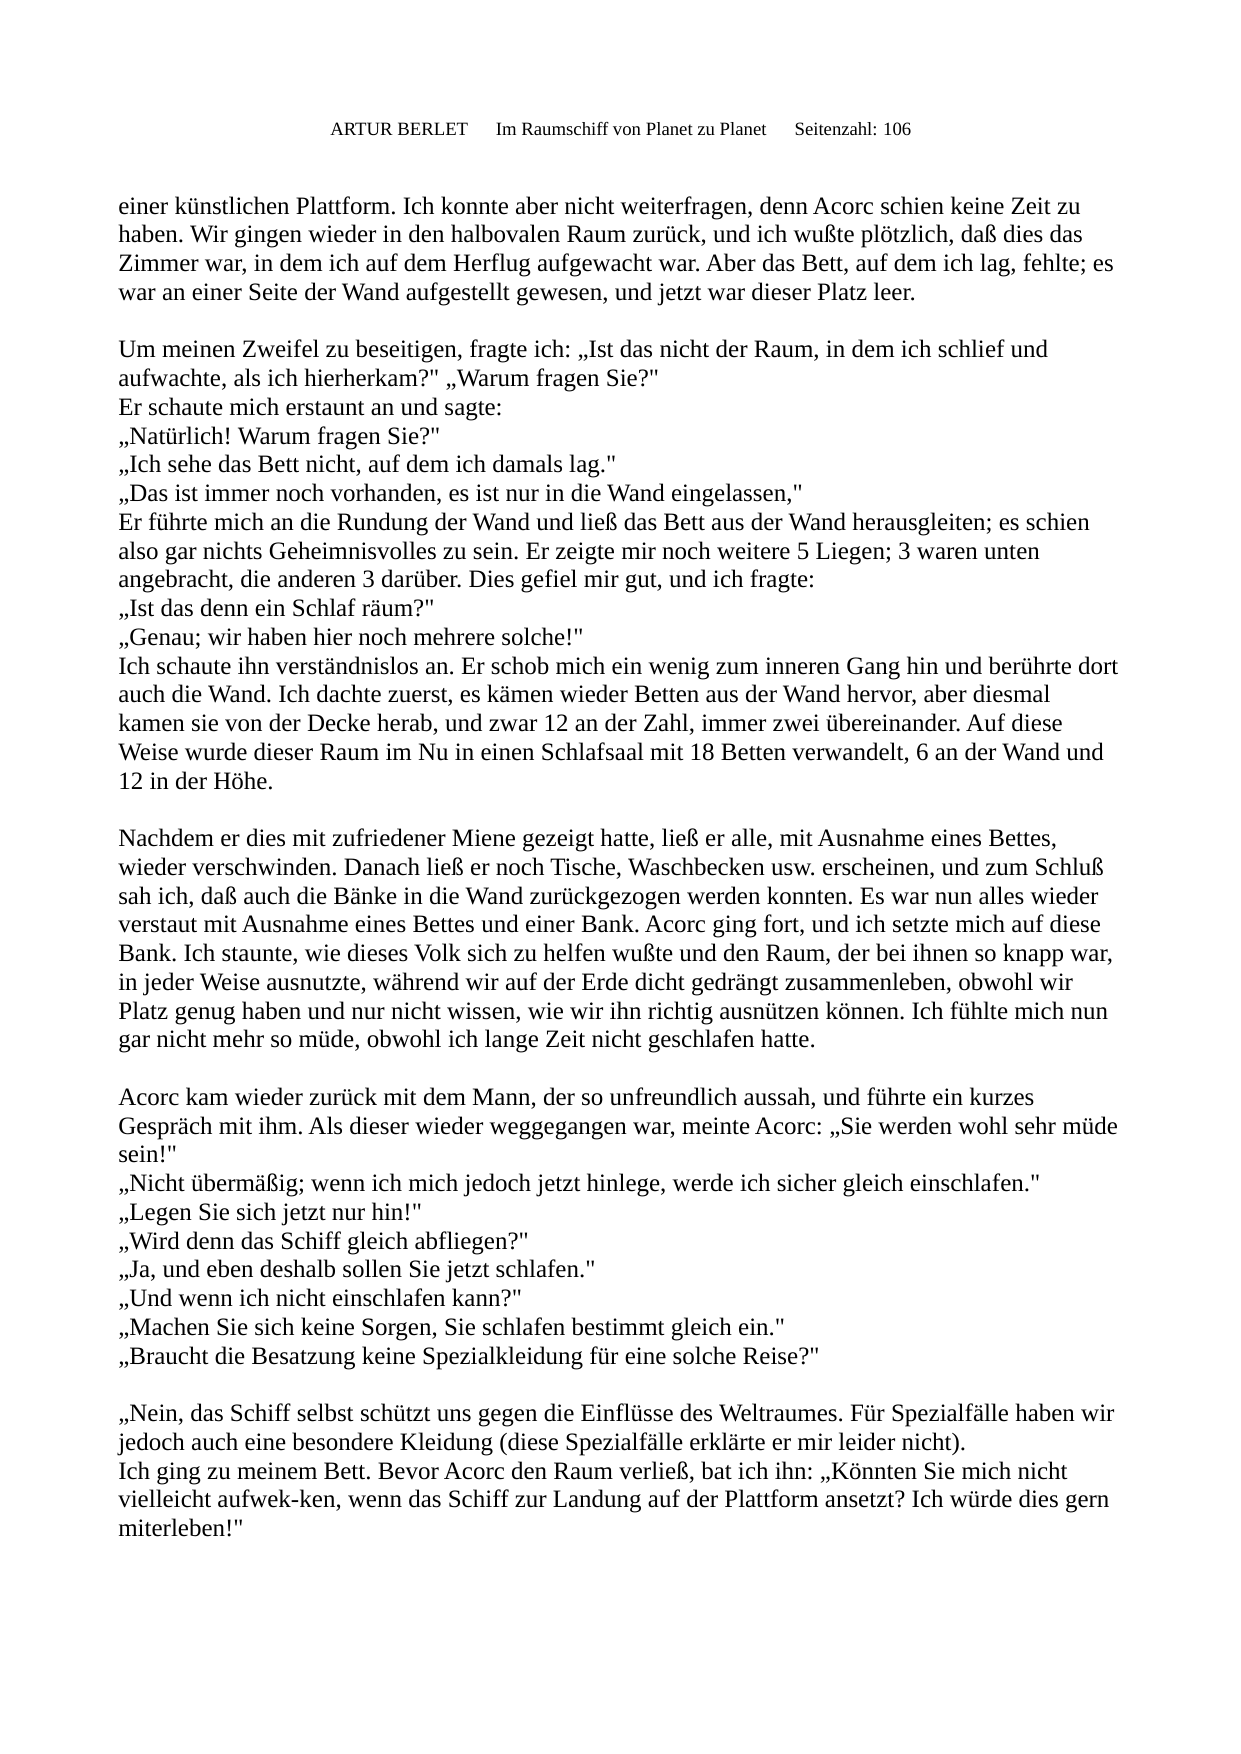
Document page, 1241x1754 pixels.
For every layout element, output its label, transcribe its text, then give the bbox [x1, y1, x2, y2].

text „Ja, und eben deshalb sollen Sie jetzt schlafen." [118, 1254, 1123, 1283]
text „Ist das denn ein Schlaf räum?" [118, 593, 1123, 622]
text „Natürlich! Warum fragen Sie?" [118, 421, 1123, 449]
text Ich schaute ihn verständnislos an. Er schob mich ein wenig zum inneren Gang hin und berührte dort auch die Wand. Ich dachte zuerst, es kämen wieder Betten aus der Wand hervor, aber diesmal kamen sie von der Decke herab, und zwar 12 an der Zahl, immer zwei übereinander. Auf diese Weise wurde dieser Raum im Nu in einen Schlaf­saal mit 18 Betten verwandelt, 6 an der Wand und 12 in der Höhe. [118, 651, 1123, 794]
text „Ich sehe das Bett nicht, auf dem ich damals lag." [118, 449, 1123, 478]
text Nachdem er dies mit zufriedener Miene gezeigt hatte, ließ er alle, mit Ausnahme eines Bettes, wieder verschwin­den. Danach ließ er noch Tische, Waschbecken usw. er­scheinen, und zum Schluß sah ich, daß auch die Bänke in die Wand zurückgezogen werden konnten. Es war nun alles wieder verstaut mit Ausnahme eines Bettes und einer Bank. Acorc ging fort, und ich setzte mich auf diese Bank. Ich staunte, wie dieses Volk sich zu helfen wußte und den Raum, der bei ihnen so knapp war, in jeder Weise ausnutzte, während wir auf der Erde dicht gedrängt zu­sammenleben, obwohl wir Platz genug haben und nur nicht wissen, wie wir ihn richtig ausnützen können. Ich fühlte mich nun gar nicht mehr so müde, obwohl ich lange Zeit nicht geschlafen hatte. [118, 823, 1123, 1053]
text Er schaute mich erstaunt an und sagte: [118, 392, 1123, 421]
text „Nicht übermäßig; wenn ich mich jedoch jetzt hinlege, werde ich sicher gleich einschlafen." [118, 1168, 1123, 1197]
text Er führte mich an die Rundung der Wand und ließ das Bett aus der Wand herausgleiten; es schien also gar nichts Geheimnisvolles zu sein. Er zeigte mir noch weitere 5 Liegen; 3 waren unten angebracht, die anderen 3 darüber. Dies gefiel mir gut, und ich fragte: [118, 507, 1123, 593]
text „Das ist immer noch vorhanden, es ist nur in die Wand eingelassen," [118, 478, 1123, 507]
text „Legen Sie sich jetzt nur hin!" [118, 1197, 1123, 1226]
text „Machen Sie sich keine Sorgen, Sie schlafen bestimmt gleich ein." [118, 1312, 1123, 1341]
text „Und wenn ich nicht einschlafen kann?" [118, 1283, 1123, 1312]
text Um meinen Zweifel zu beseitigen, fragte ich: „Ist das nicht der Raum, in dem ich schlief und aufwachte, als ich hierherkam?" „Warum fragen Sie?" [118, 334, 1123, 392]
text Ich ging zu meinem Bett. Bevor Acorc den Raum verließ, bat ich ihn: „Könnten Sie mich nicht vielleicht aufwek-ken, wenn das Schiff zur Landung auf der Plattform ansetzt? Ich würde dies gern miterleben!" [118, 1456, 1123, 1542]
text Acorc kam wieder zurück mit dem Mann, der so un­freundlich aussah, und führte ein kurzes Gespräch mit ihm. Als dieser wieder weggegangen war, meinte Acorc: „Sie werden wohl sehr müde sein!" [118, 1082, 1123, 1168]
text „Genau; wir haben hier noch mehrere solche!" [118, 622, 1123, 651]
text einer künstlichen Plattform. Ich konnte aber nicht weiterfragen, denn Acorc schien keine Zeit zu haben. Wir gingen wieder in den halbovalen Raum zurück, und ich wußte plötzlich, daß dies das Zimmer war, in dem ich auf dem Herflug aufgewacht war. Aber das Bett, auf dem ich lag, fehlte; es war an einer Seite der Wand aufgestellt gewesen, und jetzt war dieser Platz leer. [118, 191, 1123, 306]
text „Wird denn das Schiff gleich abfliegen?" [118, 1226, 1123, 1254]
text „Braucht die Besatzung keine Spezialkleidung für eine solche Reise?" [118, 1341, 1123, 1369]
text „Nein, das Schiff selbst schützt uns gegen die Einflüsse des Weltraumes. Für Spezialfälle haben wir jedoch auch eine besondere Kleidung (diese Spezialfälle erklärte er mir leider nicht). [118, 1398, 1123, 1456]
